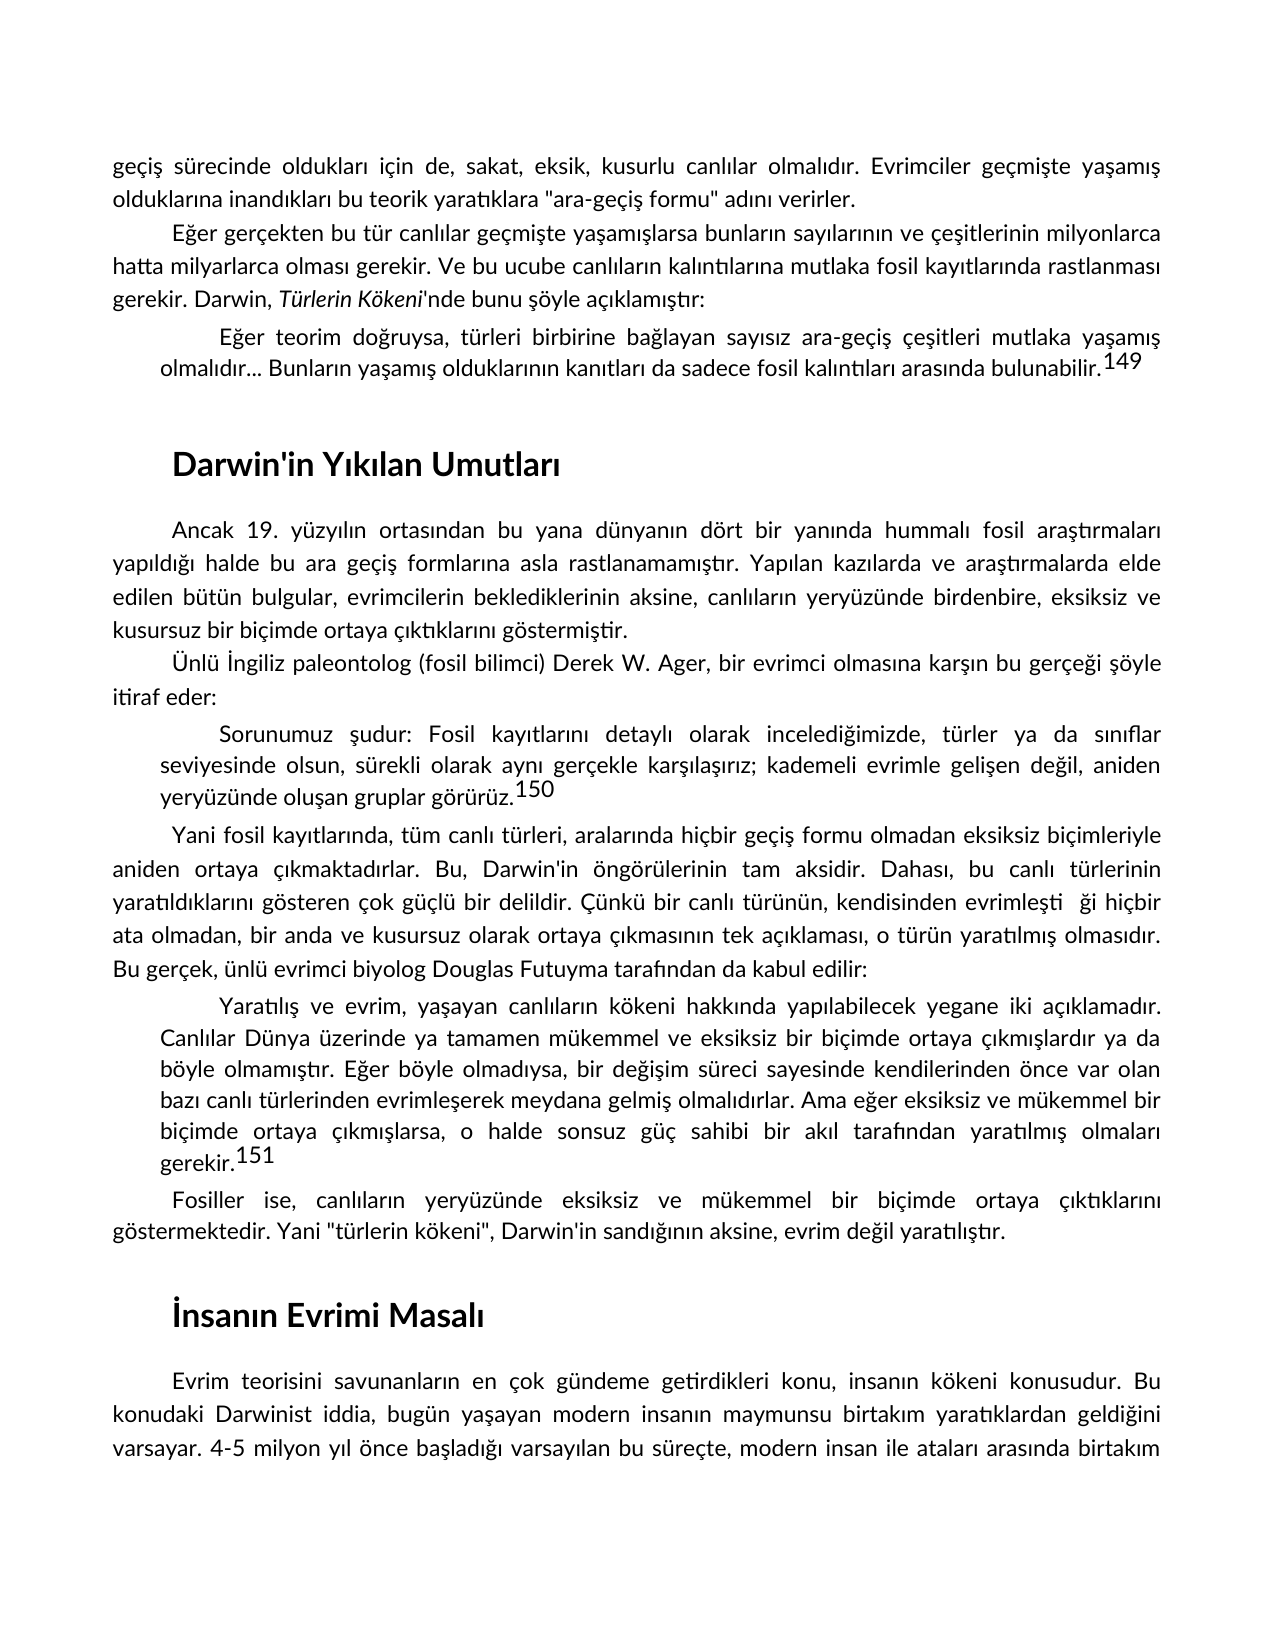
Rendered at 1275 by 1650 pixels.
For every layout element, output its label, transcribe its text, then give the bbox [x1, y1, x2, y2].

text Darwin'in Yıkılan Umutları [112, 453, 1162, 482]
text Yaratılış ve evrim, yaşayan canlıların kökeni hakkında yapılabilecek yegane iki açıklamadır. Canlılar Dünya üzerinde ya tamamen mükemmel ve eksiksiz bir biçimde ortaya çıkmışlardır ya da böyle olmamıştır. Eğer böyle olmadıysa, bir değişim süreci sayesinde kendilerinden önce var olan bazı canlı türlerinden evrimleşerek meydana gelmiş olmalıdırlar. Ama eğer eksiksiz ve mükemmel bir biçimde ortaya çıkmışlarsa, o halde sonsuz güç sahibi bir akıl tarafından yaratılmış olmaları gerekir.151 [160, 990, 1162, 1177]
text Ancak 19. yüzyılın ortasından bu yana dünyanın dört bir yanında hummalı fosil araştırmaları yapıldığı halde bu ara geçiş formlarına asla rastlanamamıştır. Yapılan kazılarda ve araştırmalarda elde edilen bütün bulgular, evrimcilerin beklediklerinin aksine, canlıların yeryüzünde birdenbire, eksiksiz ve kusursuz bir biçimde ortaya çıktıklarını göstermiştir. [112, 512, 1162, 645]
text Eğer gerçekten bu tür canlılar geçmişte yaşamışlarsa bunların sayılarının ve çeşitlerinin milyonlarca hatta milyarlarca olması gerekir. Ve bu ucube canlıların kalıntılarına mutlaka fosil kayıtlarında rastlanması gerekir. Darwin, Türlerin Kökeni'nde bunu şöyle açıklamıştır: [112, 214, 1162, 314]
text Fosiller ise, canlıların yeryüzünde eksiksiz ve mükemmel bir biçimde ortaya çıktıklarını göstermektedir. Yani "türlerin kökeni", Darwin'in sandığının aksine, evrim değil yaratılıştır. [112, 1183, 1162, 1246]
text Sorunumuz şudur: Fosil kayıtlarını detaylı olarak incelediğimizde, türler ya da sınıflar seviyesinde olsun, sürekli olarak aynı gerçekle karşılaşırız; kademeli evrimle gelişen değil, aniden yeryüzünde oluşan gruplar görürüz.150 [160, 717, 1162, 811]
text Eğer teorim doğruysa, türleri birbirine bağlayan sayısız ara-geçiş çeşitleri mutlaka yaşamış olmalıdır... Bunların yaşamış olduklarının kanıtları da sadece fosil kalıntıları arasında bulunabilir.149 [160, 320, 1162, 383]
text Ünlü İngiliz paleontolog (fosil bilimci) Derek W. Ager, bir evrimci olmasına karşın bu gerçeği şöyle itiraf eder: [112, 645, 1162, 712]
text İnsanın Evrimi Masalı [112, 1304, 1162, 1334]
text Yani fosil kayıtlarında, tüm canlı türleri, aralarında hiçbir geçiş formu olmadan eksiksiz biçimleriyle aniden ortaya çıkmaktadırlar. Bu, Darwin'in öngörülerinin tam aksidir. Dahası, bu canlı türlerinin yaratıldıklarını gösteren çok güçlü bir delildir. Çünkü bir canlı türünün, kendisinden evrimleşti ği hiçbir ata olmadan, bir anda ve kusursuz olarak ortaya çıkmasının tek açıklaması, o türün yaratılmış olmasıdır. Bu gerçek, ünlü evrimci biyolog Douglas Futuyma tarafından da kabul edilir: [112, 817, 1162, 984]
text Evrim teorisini savunanların en çok gündeme getirdikleri konu, insanın kökeni konusudur. Bu konudaki Darwinist iddia, bugün yaşayan modern insanın maymunsu birtakım yaratıklardan geldiğini varsayar. 4-5 milyon yıl önce başladığı varsayılan bu süreçte, modern insan ile ataları arasında birtakım [112, 1363, 1162, 1463]
text geçiş sürecinde oldukları için de, sakat, eksik, kusurlu canlılar olmalıdır. Evrimciler geçmişte yaşamış olduklarına inandıkları bu teorik yaratıklara "ara-geçiş formu" adını verirler. [112, 148, 1162, 214]
